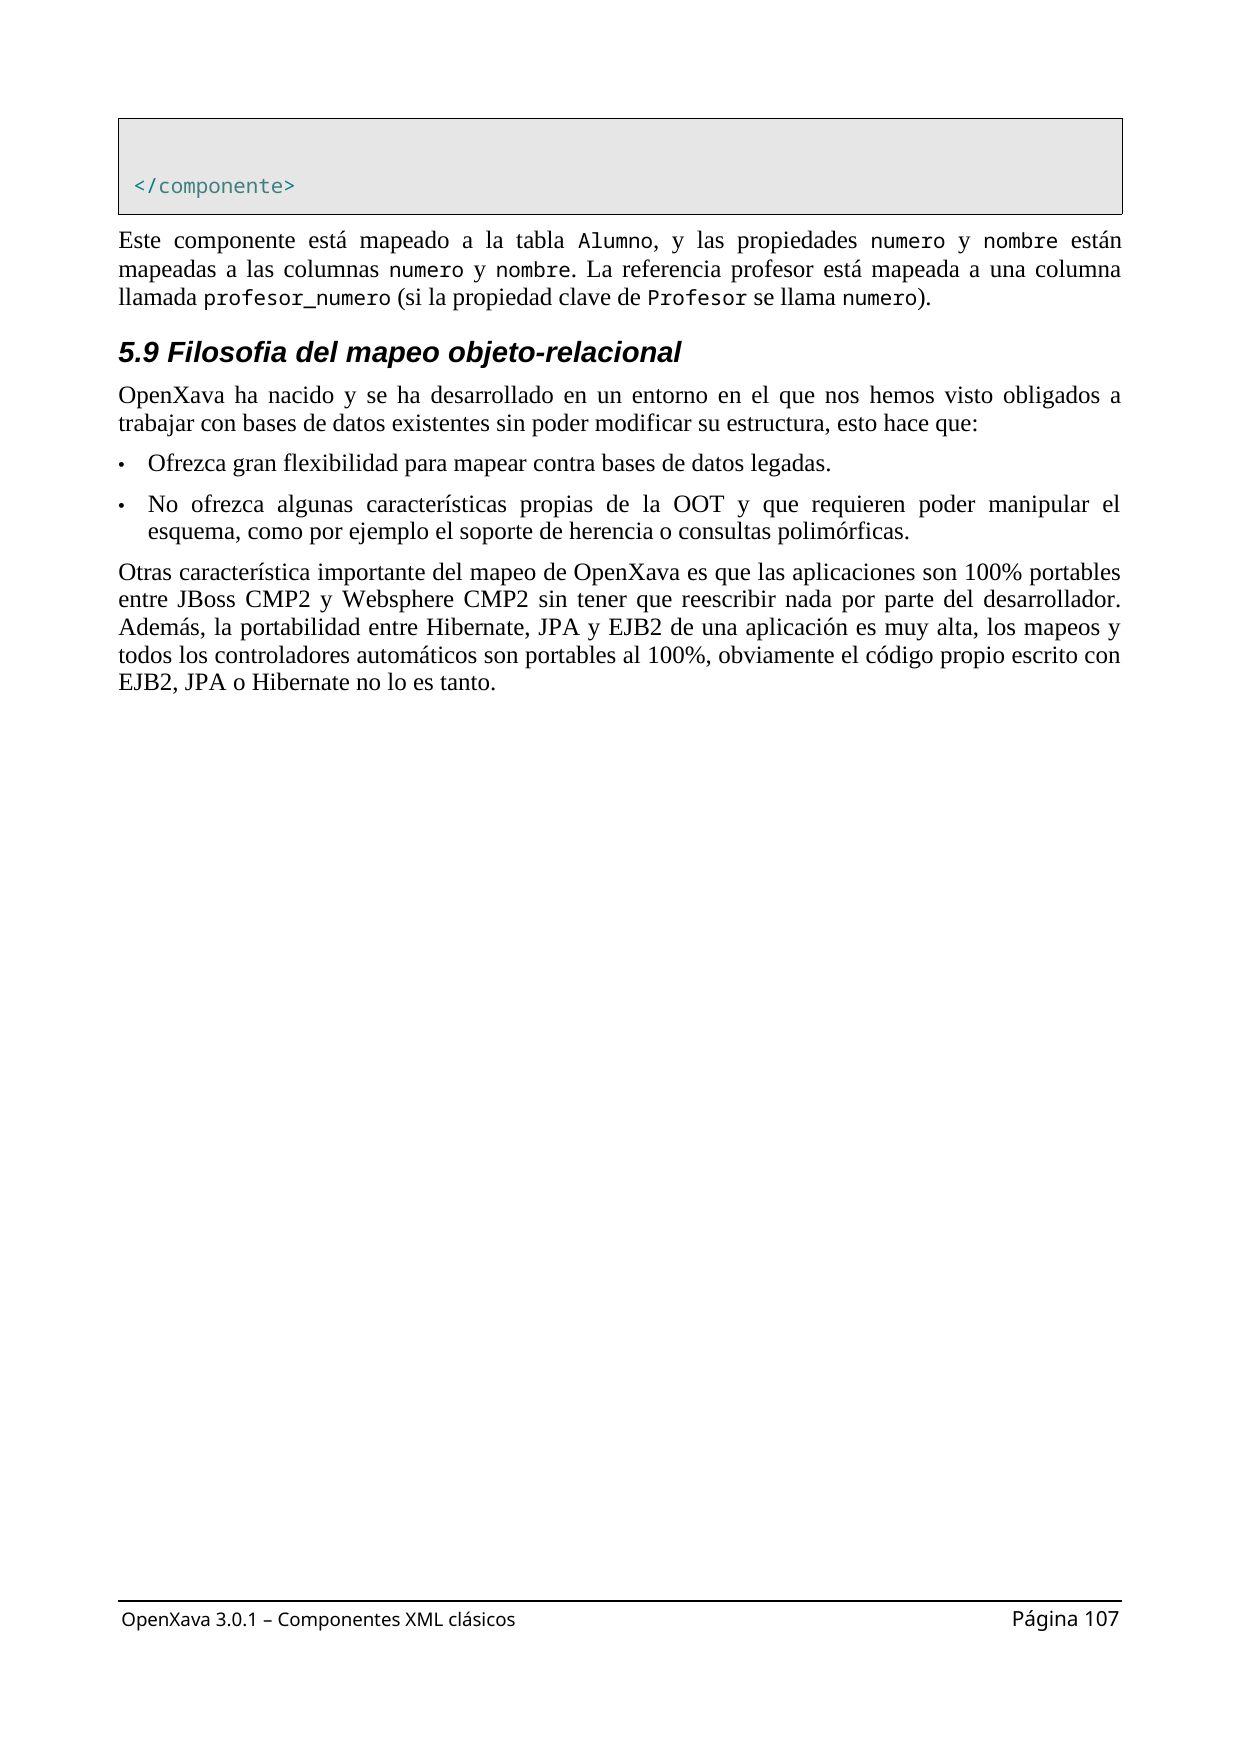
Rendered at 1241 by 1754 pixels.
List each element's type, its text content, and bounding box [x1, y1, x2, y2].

text OpenXava ha nacido y se ha desarrollado en un entorno en el que nos hemos visto obligados a trabajar con bases de datos existentes sin poder modificar su estructura, esto hace que: [118, 382, 1122, 437]
text Este componente está mapeado a la tabla Alumno, y las propiedades numero y nombre están mapeadas a las columnas numero y nombre. La referencia profesor está mapeada a una columna llamada profesor_numero (si la propiedad clave de Profesor se llama numero). [118, 227, 1122, 311]
list No ofrezca algunas características propias de la OOT y que requieren poder manipular el esquema, como por ejemplo el soporte de herencia o consultas polimórficas. [118, 490, 1122, 545]
subtitle Filosofia del mapeo objeto-relacional [118, 336, 1122, 369]
text Otras característica importante del mapeo de OpenXava es que las aplicaciones son 100% portables entre JBoss CMP2 y Websphere CMP2 sin tener que reescribir nada por parte del desarrollador. Además, la portabilidad entre Hibernate, JPA y EJB2 de una aplicación es muy alta, los mapeos y todos los controladores automáticos son portables al 100%, obviamente el código propio escrito con EJB2, JPA o Hibernate no lo es tanto. [118, 558, 1122, 696]
list Ofrezca gran flexibilidad para mapear contra bases de datos legadas. [118, 449, 1122, 477]
text </componente> [119, 156, 1122, 214]
